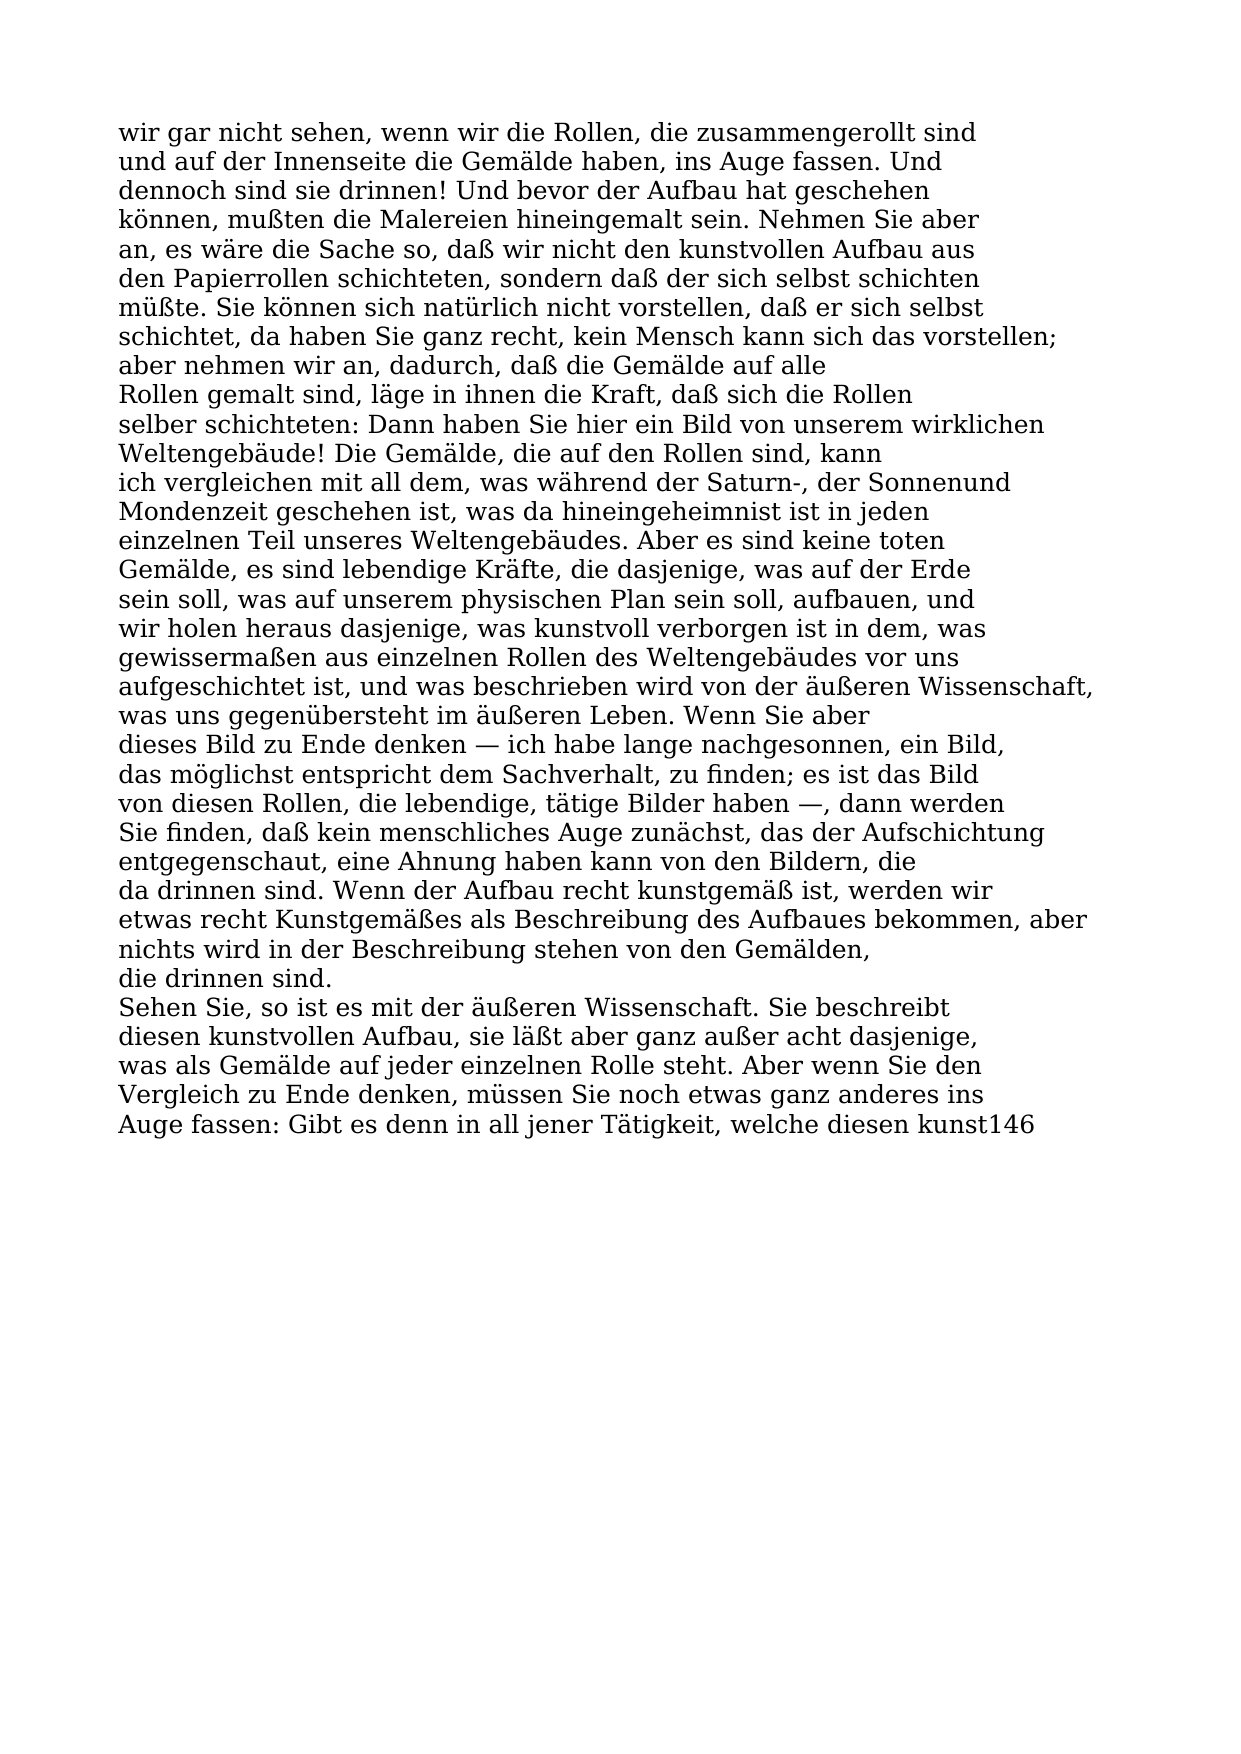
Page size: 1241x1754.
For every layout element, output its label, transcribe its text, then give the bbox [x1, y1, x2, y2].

text etwas recht Kunstgemäßes als Beschreibung des Aufbaues bekommen, aber nichts wird in der Beschreibung stehen von den Gemälden, [118, 906, 1122, 964]
text da drinnen sind. Wenn der Aufbau recht kunstgemäß ist, werden wir [118, 876, 1122, 906]
text wir gar nicht sehen, wenn wir die Rollen, die zusammengerollt sind [118, 118, 1122, 147]
text an, es wäre die Sache so, daß wir nicht den kunstvollen Aufbau aus [118, 235, 1122, 264]
text einzelnen Teil unseres Weltengebäudes. Aber es sind keine toten [118, 526, 1122, 556]
text ich vergleichen mit all dem, was während der Saturn-, der Sonnenund Mondenzeit geschehen ist, was da hineingeheimnist ist in jeden [118, 468, 1122, 526]
text gewissermaßen aus einzelnen Rollen des Weltengebäudes vor uns [118, 643, 1122, 672]
text Vergleich zu Ende denken, müssen Sie noch etwas ganz anderes ins [118, 1081, 1122, 1110]
text können, mußten die Malereien hineingemalt sein. Nehmen Sie aber [118, 206, 1122, 235]
text dennoch sind sie drinnen! Und bevor der Aufbau hat geschehen [118, 176, 1122, 206]
text diesen kunstvollen Aufbau, sie läßt aber ganz außer acht dasjenige, [118, 1022, 1122, 1051]
text Gemälde, es sind lebendige Kräfte, die dasjenige, was auf der Erde [118, 556, 1122, 585]
text wir holen heraus dasjenige, was kunstvoll verborgen ist in dem, was [118, 614, 1122, 643]
text dieses Bild zu Ende denken — ich habe lange nachgesonnen, ein Bild, [118, 731, 1122, 760]
text aufgeschichtet ist, und was beschrieben wird von der äußeren Wissenschaft, was uns gegenübersteht im äußeren Leben. Wenn Sie aber [118, 672, 1122, 731]
text Auge fassen: Gibt es denn in all jener Tätigkeit, welche diesen kunst146 [118, 1110, 1122, 1139]
text und auf der Innenseite die Gemälde haben, ins Auge fassen. Und [118, 147, 1122, 176]
text selber schichteten: Dann haben Sie hier ein Bild von unserem wirklichen Weltengebäude! Die Gemälde, die auf den Rollen sind, kann [118, 410, 1122, 468]
text den Papierrollen schichteten, sondern daß der sich selbst schichten [118, 264, 1122, 293]
text sein soll, was auf unserem physischen Plan sein soll, aufbauen, und [118, 585, 1122, 614]
text das möglichst entspricht dem Sachverhalt, zu finden; es ist das Bild [118, 760, 1122, 789]
text von diesen Rollen, die lebendige, tätige Bilder haben —, dann werden [118, 789, 1122, 818]
text Sehen Sie, so ist es mit der äußeren Wissenschaft. Sie beschreibt [118, 993, 1122, 1022]
text schichtet, da haben Sie ganz recht, kein Mensch kann sich das vorstellen; aber nehmen wir an, dadurch, daß die Gemälde auf alle [118, 322, 1122, 381]
text die drinnen sind. [118, 964, 1122, 993]
text was als Gemälde auf jeder einzelnen Rolle steht. Aber wenn Sie den [118, 1051, 1122, 1081]
text müßte. Sie können sich natürlich nicht vorstellen, daß er sich selbst [118, 293, 1122, 322]
text Sie finden, daß kein menschliches Auge zunächst, das der Aufschichtung entgegenschaut, eine Ahnung haben kann von den Bildern, die [118, 818, 1122, 876]
text Rollen gemalt sind, läge in ihnen die Kraft, daß sich die Rollen [118, 381, 1122, 410]
